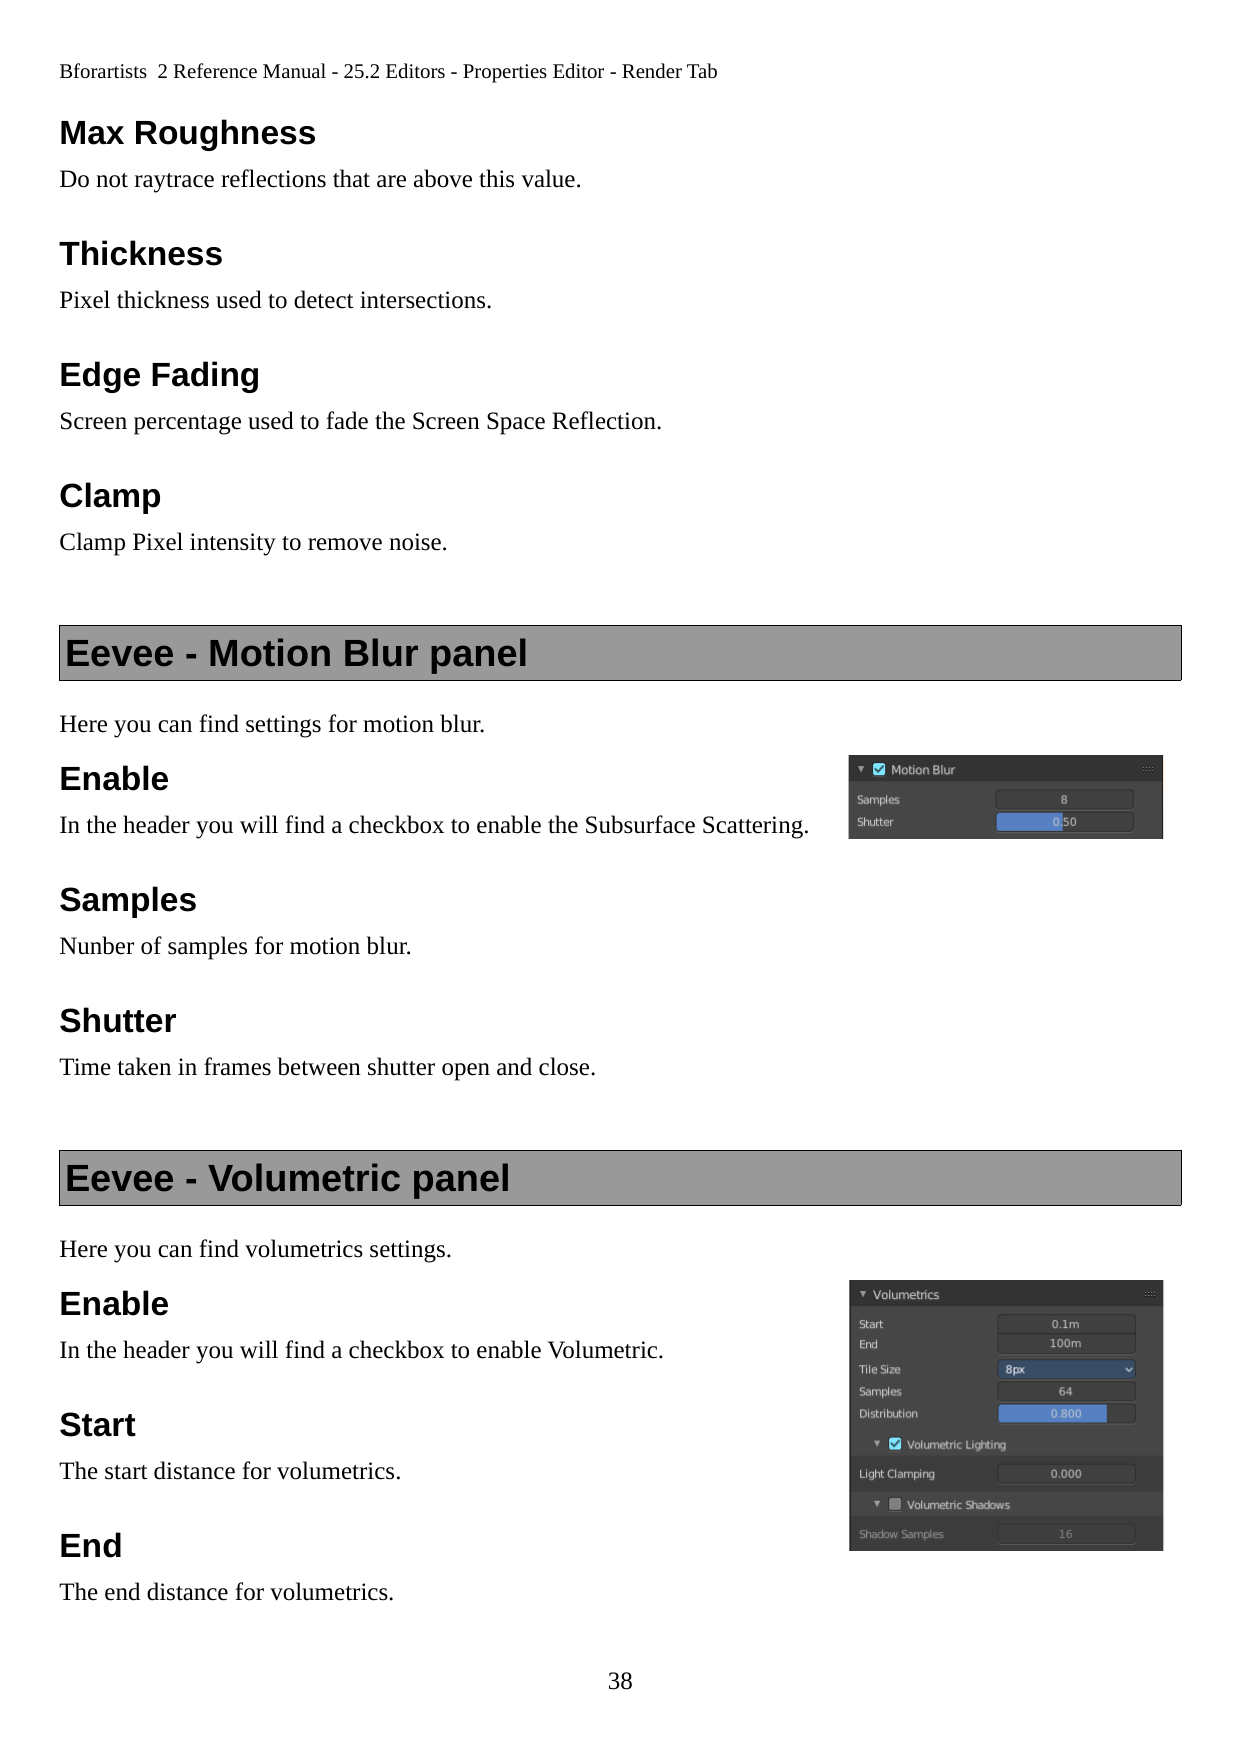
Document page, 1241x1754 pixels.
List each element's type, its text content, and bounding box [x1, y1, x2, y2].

table_header Eevee - Motion Blur panel [60, 626, 1181, 680]
subtitle [1164, 1405, 1181, 1443]
subtitle Enable [59, 759, 848, 797]
subtitle Max Roughness [59, 113, 1181, 151]
text Screen percentage used to fade the Screen Space Reflection. [59, 406, 1181, 434]
text Clamp Pixel intensity to remove noise. [59, 527, 1181, 556]
picture [849, 1280, 1164, 1551]
table_header Eevee - Volumetric panel [60, 1151, 1181, 1205]
subtitle [1164, 759, 1181, 797]
text Here you can find settings for motion blur. [59, 709, 1181, 738]
text Here you can find volumetrics settings. [59, 1234, 1181, 1263]
subtitle Thickness [59, 234, 1181, 272]
subtitle Start [59, 1405, 849, 1443]
picture [848, 755, 1164, 839]
text Pixel thickness used to detect intersections. [59, 285, 1181, 313]
text In the header you will find a checkbox to enable the Subsurface Scattering. [59, 810, 848, 838]
text Nunber of samples for motion blur. [59, 931, 1181, 959]
subtitle Samples [59, 880, 1181, 918]
text The start distance for volumetrics. [59, 1456, 849, 1484]
subtitle End [59, 1526, 1181, 1564]
text Time taken in frames between shutter open and close. [59, 1052, 1181, 1081]
subtitle Shutter [59, 1001, 1181, 1039]
subtitle Edge Fading [59, 355, 1181, 393]
text Do not raytrace reflections that are above this value. [59, 164, 1181, 192]
text In the header you will find a checkbox to enable Volumetric. [59, 1335, 849, 1363]
text The end distance for volumetrics. [59, 1577, 1181, 1606]
subtitle [1164, 1284, 1181, 1322]
subtitle Clamp [59, 476, 1181, 514]
subtitle Enable [59, 1284, 849, 1322]
